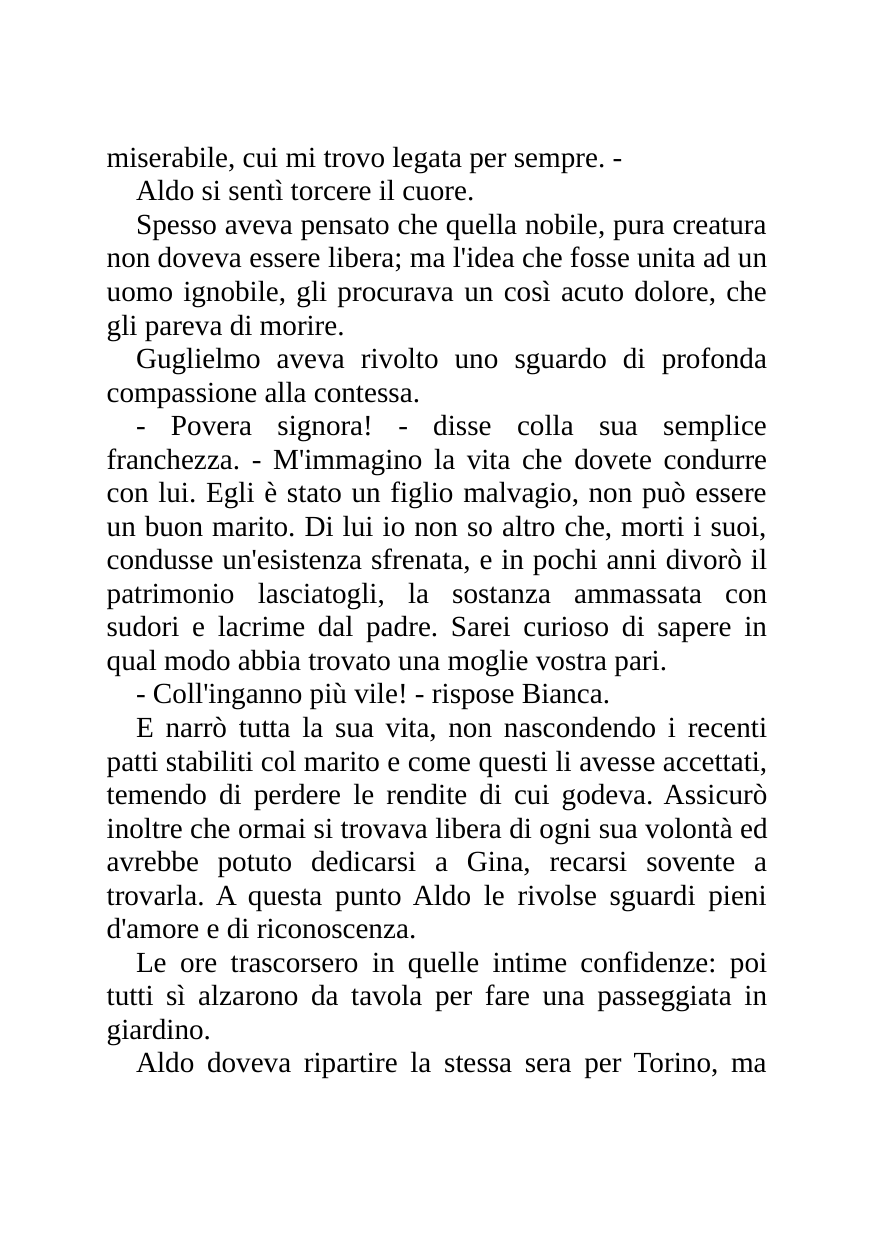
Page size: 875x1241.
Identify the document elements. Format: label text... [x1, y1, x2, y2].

text E narrò tutta la sua vita, non nascondendo i recenti patti stabiliti col marito e come questi li avesse accettati, temendo di perdere le rendite di cui godeva. Assicurò inoltre che ormai si trovava libera di ogni sua volontà ed avrebbe potuto dedicarsi a Gina, recarsi sovente a trovarla. A questa punto Aldo le rivolse sguardi pieni d'amore e di riconoscenza. [106, 710, 768, 945]
text Spesso aveva pensato che quella nobile, pura creatura non doveva essere libera; ma l'idea che fosse unita ad un uomo ignobile, gli procurava un così acuto dolore, che gli pareva di morire. [106, 207, 768, 341]
text miserabile, cui mi trovo legata per sempre. - [106, 140, 768, 173]
text - Povera signora! - disse colla sua semplice franchezza. - M'immagino la vita che dovete condurre con lui. Egli è stato un figlio malvagio, non può essere un buon marito. Di lui io non so altro che, morti i suoi, condusse un'esistenza sfrenata, e in pochi anni divorò il patrimonio lasciatogli, la sostanza ammassata con sudori e lacrime dal padre. Sarei curioso di sapere in qual modo abbia trovato una moglie vostra pari. [106, 408, 768, 677]
text Le ore trascorsero in quelle intime confidenze: poi tutti sì alzarono da tavola per fare una passeggiata in giardino. [106, 945, 768, 1046]
text Aldo si sentì torcere il cuore. [106, 173, 768, 207]
text - Coll'inganno più vile! - rispose Bianca. [106, 677, 768, 710]
text Guglielmo aveva rivolto uno sguardo di profonda compassione alla contessa. [106, 341, 768, 408]
text Aldo doveva ripartire la stessa sera per Torino, ma [106, 1046, 768, 1079]
